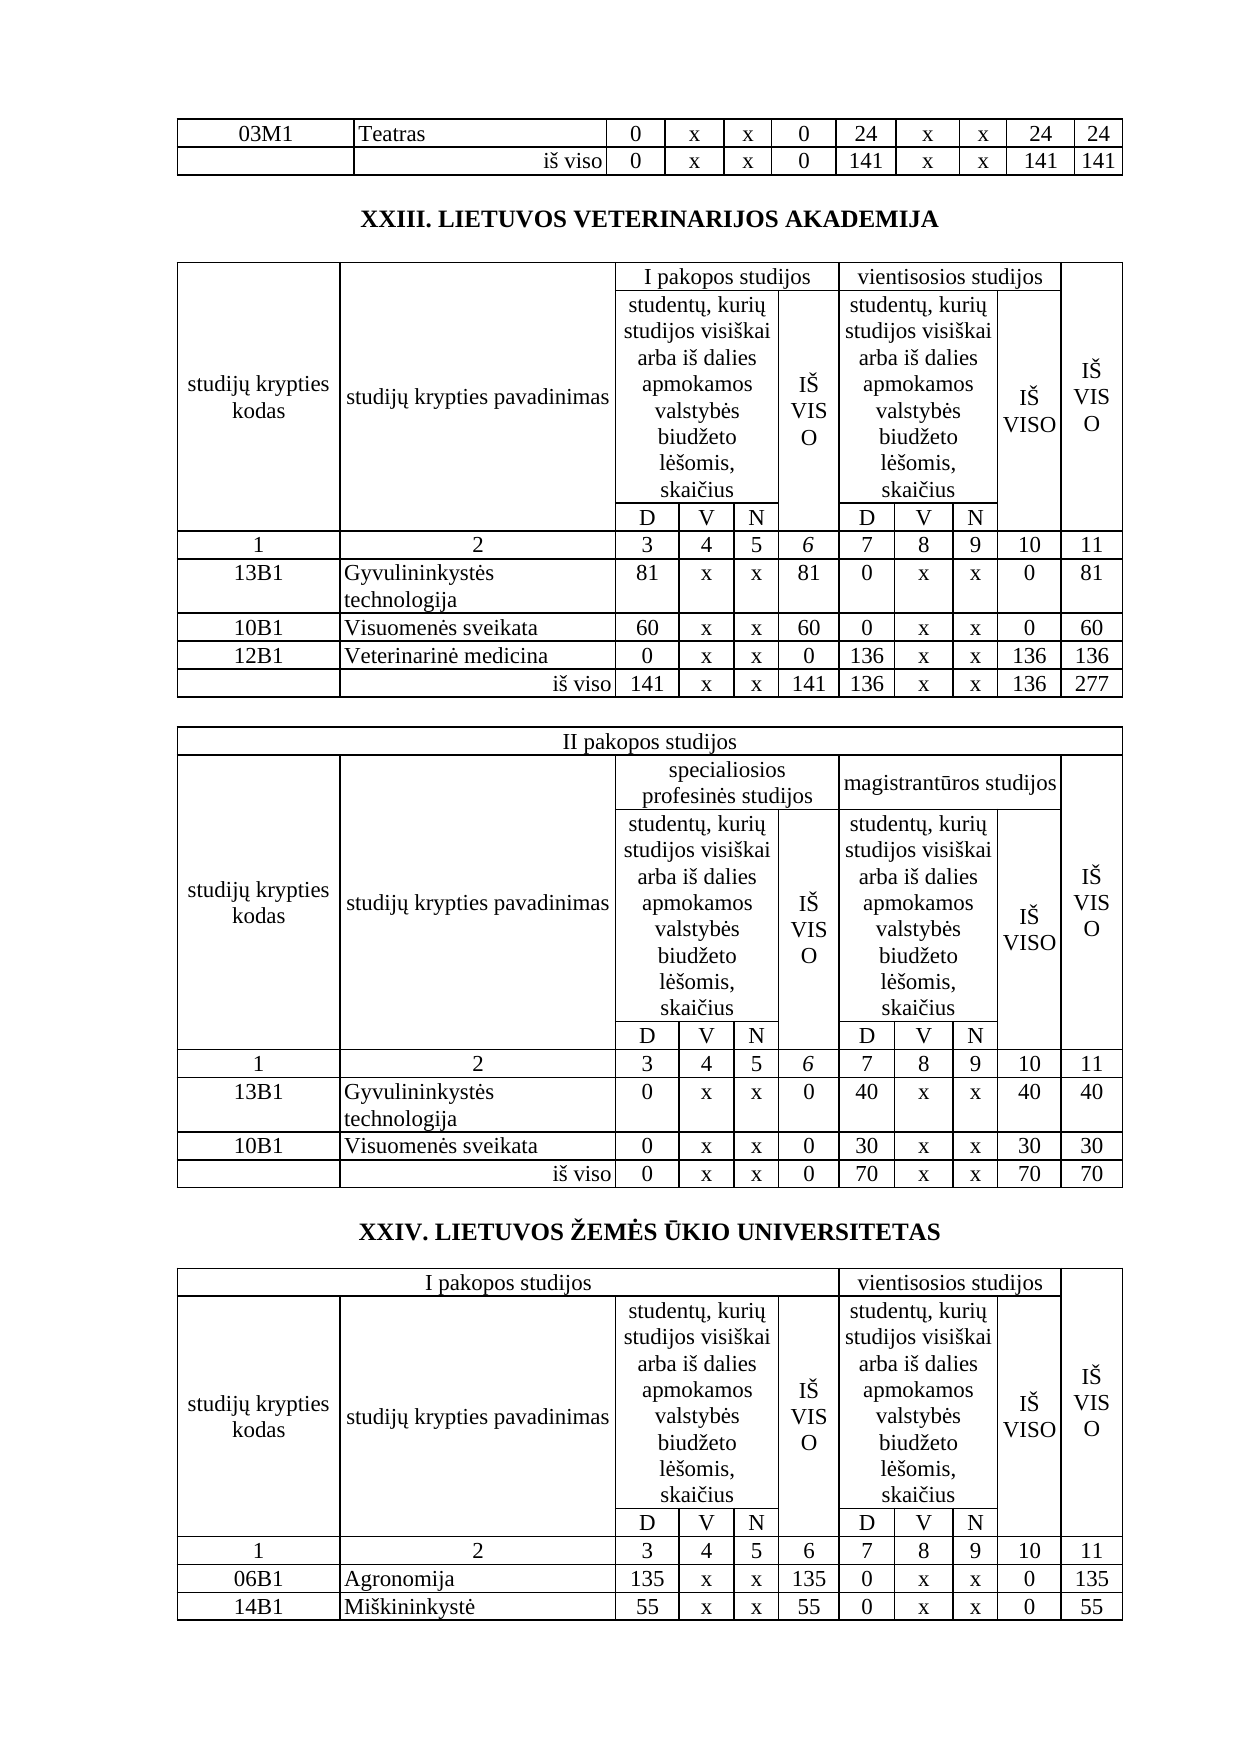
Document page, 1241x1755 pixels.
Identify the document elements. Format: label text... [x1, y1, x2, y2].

table_cell 30 [1062, 1133, 1122, 1159]
table_cell 141 [779, 670, 838, 696]
table_cell x [954, 614, 997, 640]
table_cell 0 [607, 120, 664, 146]
table_cell 40 [1062, 1078, 1122, 1131]
table_cell x [666, 148, 723, 174]
table_cell specialiosios profesinės studijos [616, 756, 838, 808]
table_cell 1 [178, 532, 339, 558]
table_cell x [680, 1161, 733, 1187]
table_cell 70 [1062, 1161, 1122, 1187]
table_cell 2 [341, 1050, 615, 1077]
text XXIV. LIETUVOS ŽEMĖS ŪKIO UNIVERSITETAS [177, 1217, 1122, 1246]
table_cell x [895, 560, 952, 612]
table_cell x [954, 1593, 997, 1619]
table_cell 0 [840, 1565, 894, 1591]
table_cell x [895, 1565, 952, 1591]
table_cell iš viso [355, 148, 606, 174]
table_cell Visuomenės sveikata [341, 1133, 615, 1159]
table_cell x [735, 1565, 778, 1591]
table_cell 135 [1062, 1565, 1122, 1591]
table_cell x [735, 614, 778, 640]
table_cell 0 [772, 120, 835, 146]
table_cell 11 [1062, 1537, 1122, 1563]
table_cell 70 [998, 1161, 1060, 1187]
table_cell 8 [895, 1050, 952, 1077]
table_cell V [895, 1509, 952, 1536]
table_cell 12B1 [178, 642, 339, 668]
table_cell 2 [341, 532, 615, 558]
table_cell x [680, 560, 733, 612]
table_cell 60 [779, 614, 838, 640]
table_cell 0 [779, 1078, 838, 1131]
table_cell 0 [616, 642, 678, 668]
table_cell 0 [840, 560, 894, 612]
table_cell Veterinarinė medicina [341, 642, 615, 668]
table_cell 7 [840, 532, 894, 558]
table_cell D [616, 1022, 678, 1049]
table_cell 4 [680, 532, 733, 558]
table_cell V [680, 504, 733, 530]
table_cell 4 [680, 1050, 733, 1077]
table_cell IŠ VISO [998, 1297, 1060, 1536]
table_cell x [895, 1133, 952, 1159]
table_cell x [735, 1593, 778, 1619]
table_cell V [895, 504, 952, 530]
table_cell 141 [837, 148, 895, 174]
table_cell 3 [616, 532, 678, 558]
table_cell IŠ VISO [1062, 756, 1122, 1049]
table_cell 5 [735, 1537, 778, 1563]
table_cell x [895, 1078, 952, 1131]
table_cell 10 [998, 532, 1060, 558]
table_cell studijų krypties pavadinimas [341, 1297, 615, 1536]
table_cell 6 [779, 1537, 838, 1563]
table_header studijų krypties kodas [178, 263, 339, 530]
table_cell 0 [998, 614, 1060, 640]
table_cell x [897, 120, 959, 146]
table_cell x [954, 670, 997, 696]
table_cell 141 [616, 670, 678, 696]
table_cell 141 [1075, 148, 1122, 174]
table_cell 11 [1062, 1050, 1122, 1077]
table_cell x [725, 120, 771, 146]
table_cell IŠ VISO [779, 1297, 838, 1536]
table_cell magistrantūros studijos [840, 756, 1060, 808]
table_cell 135 [616, 1565, 678, 1591]
table_cell 0 [616, 1078, 678, 1131]
table_cell N [735, 1022, 778, 1049]
table_cell x [680, 1565, 733, 1591]
table_cell x [735, 642, 778, 668]
table_cell 0 [998, 1565, 1060, 1591]
table_cell 0 [779, 1133, 838, 1159]
table_cell 0 [998, 560, 1060, 612]
table_cell [178, 148, 353, 174]
table_cell Teatras [355, 120, 606, 146]
table_cell 03M1 [178, 120, 353, 146]
table_cell x [954, 1133, 997, 1159]
table_cell N [735, 1509, 778, 1536]
table_cell 6 [779, 1050, 838, 1077]
table_cell D [616, 504, 678, 530]
table_cell 6 [779, 532, 838, 558]
table_cell 10B1 [178, 1133, 339, 1159]
table_cell x [680, 642, 733, 668]
table_cell 9 [954, 1537, 997, 1563]
table_cell x [680, 1078, 733, 1131]
table_cell N [954, 504, 997, 530]
table_cell D [616, 1509, 678, 1536]
table_cell x [954, 560, 997, 612]
table_cell D [840, 1509, 894, 1536]
table_cell x [735, 670, 778, 696]
table_cell studijų krypties kodas [178, 756, 339, 1049]
table_cell 30 [840, 1133, 894, 1159]
table_cell 13B1 [178, 1078, 339, 1131]
table_cell 4 [680, 1537, 733, 1563]
table_cell Gyvulininkystės technologija [341, 560, 615, 612]
table_cell x [725, 148, 771, 174]
table_cell [178, 1161, 339, 1187]
table_cell Visuomenės sveikata [341, 614, 615, 640]
table_cell 70 [840, 1161, 894, 1187]
table_cell 136 [998, 642, 1060, 668]
table_cell x [897, 148, 959, 174]
table_cell 7 [840, 1537, 894, 1563]
table_cell Miškininkystė [341, 1593, 615, 1619]
table_cell Gyvulininkystės technologija [341, 1078, 615, 1131]
table_cell 55 [779, 1593, 838, 1619]
table_cell x [960, 120, 1006, 146]
table_cell 81 [779, 560, 838, 612]
table_cell 0 [779, 1161, 838, 1187]
table_cell studentų, kurių studijos visiškai arba iš dalies apmokamos valstybės biudžeto lėšomis, skaičius [840, 1297, 997, 1508]
table_cell V [895, 1022, 952, 1049]
table_cell 9 [954, 532, 997, 558]
table_cell 13B1 [178, 560, 339, 612]
table_cell 8 [895, 532, 952, 558]
table_cell 40 [840, 1078, 894, 1131]
table_cell IŠ VISO [779, 810, 838, 1049]
table_cell 8 [895, 1537, 952, 1563]
table_header IŠ VISO [1062, 1269, 1122, 1536]
table_cell 10B1 [178, 614, 339, 640]
table_cell 24 [1075, 120, 1122, 146]
table_cell 0 [772, 148, 835, 174]
table_cell 0 [616, 1161, 678, 1187]
table_cell x [895, 1593, 952, 1619]
table_cell 55 [1062, 1593, 1122, 1619]
table_cell 1 [178, 1537, 339, 1563]
table_cell studentų, kurių studijos visiškai arba iš dalies apmokamos valstybės biudžeto lėšomis, skaičius [616, 810, 778, 1021]
table_cell 60 [616, 614, 678, 640]
table_cell 0 [616, 1133, 678, 1159]
table_cell 3 [616, 1050, 678, 1077]
table_cell x [680, 614, 733, 640]
table_header vientisosios studijos [840, 263, 1060, 290]
table_cell 136 [998, 670, 1060, 696]
table_cell N [735, 504, 778, 530]
text XXIII. LIETUVOS VETERINARIJOS AKADEMIJA [177, 204, 1122, 233]
table_cell 277 [1062, 670, 1122, 696]
table_cell 136 [840, 670, 894, 696]
table_cell 0 [779, 642, 838, 668]
table_cell x [680, 1133, 733, 1159]
table_cell iš viso [341, 1161, 615, 1187]
table_cell x [735, 1078, 778, 1131]
table_cell x [895, 642, 952, 668]
table_cell x [954, 1161, 997, 1187]
table_cell studijų krypties kodas [178, 1297, 339, 1536]
table_cell 9 [954, 1050, 997, 1077]
table_header IŠ VISO [1062, 263, 1122, 530]
table_cell x [735, 560, 778, 612]
table_cell 3 [616, 1537, 678, 1563]
table_cell 0 [998, 1593, 1060, 1619]
table_cell x [895, 1161, 952, 1187]
table_header vientisosios studijos [840, 1269, 1060, 1295]
table_cell 40 [998, 1078, 1060, 1131]
table_header II pakopos studijos [178, 728, 1122, 754]
table_cell 14B1 [178, 1593, 339, 1619]
table_cell IŠ VISO [998, 810, 1060, 1049]
table_cell 30 [998, 1133, 1060, 1159]
table_cell 81 [1062, 560, 1122, 612]
table_cell 24 [1007, 120, 1074, 146]
table_header studijų krypties pavadinimas [341, 263, 615, 530]
table_cell x [735, 1161, 778, 1187]
table_cell x [954, 1565, 997, 1591]
table_header I pakopos studijos [616, 263, 838, 290]
table_cell 06B1 [178, 1565, 339, 1591]
table_cell N [954, 1509, 997, 1536]
table_cell 7 [840, 1050, 894, 1077]
table_cell Agronomija [341, 1565, 615, 1591]
table_cell D [840, 1022, 894, 1049]
table_cell 2 [341, 1537, 615, 1563]
table_cell 5 [735, 1050, 778, 1077]
table_cell x [735, 1133, 778, 1159]
table_cell iš viso [341, 670, 615, 696]
table_cell 55 [616, 1593, 678, 1619]
table_cell 81 [616, 560, 678, 612]
table_cell 136 [1062, 642, 1122, 668]
table_cell 10 [998, 1537, 1060, 1563]
table_cell V [680, 1509, 733, 1536]
table_cell 135 [779, 1565, 838, 1591]
table_cell [178, 670, 339, 696]
table_cell 11 [1062, 532, 1122, 558]
table_cell x [960, 148, 1006, 174]
table_cell x [954, 1078, 997, 1131]
table_cell D [840, 504, 894, 530]
table_cell IŠ VISO [779, 291, 838, 530]
table_cell x [895, 614, 952, 640]
table_cell x [895, 670, 952, 696]
table_cell studentų, kurių studijos visiškai arba iš dalies apmokamos valstybės biudžeto lėšomis, skaičius [840, 810, 997, 1021]
table_cell x [954, 642, 997, 668]
table_cell 60 [1062, 614, 1122, 640]
table_cell V [680, 1022, 733, 1049]
table_cell x [666, 120, 723, 146]
table_cell studentų, kurių studijos visiškai arba iš dalies apmokamos valstybės biudžeto lėšomis, skaičius [840, 291, 997, 502]
table_cell 1 [178, 1050, 339, 1077]
table_cell studentų, kurių studijos visiškai arba iš dalies apmokamos valstybės biudžeto lėšomis, skaičius [616, 291, 778, 502]
table_cell 0 [840, 614, 894, 640]
table_header I pakopos studijos [178, 1269, 838, 1295]
table_cell studentų, kurių studijos visiškai arba iš dalies apmokamos valstybės biudžeto lėšomis, skaičius [616, 1297, 778, 1508]
table_cell 5 [735, 532, 778, 558]
table_cell 10 [998, 1050, 1060, 1077]
table_cell 0 [607, 148, 664, 174]
table_cell x [680, 670, 733, 696]
table_cell 0 [840, 1593, 894, 1619]
table_cell x [680, 1593, 733, 1619]
table_cell 24 [837, 120, 895, 146]
table_cell N [954, 1022, 997, 1049]
table_cell studijų krypties pavadinimas [341, 756, 615, 1049]
table_cell 141 [1007, 148, 1074, 174]
table_cell IŠ VISO [998, 291, 1060, 530]
table_cell 136 [840, 642, 894, 668]
